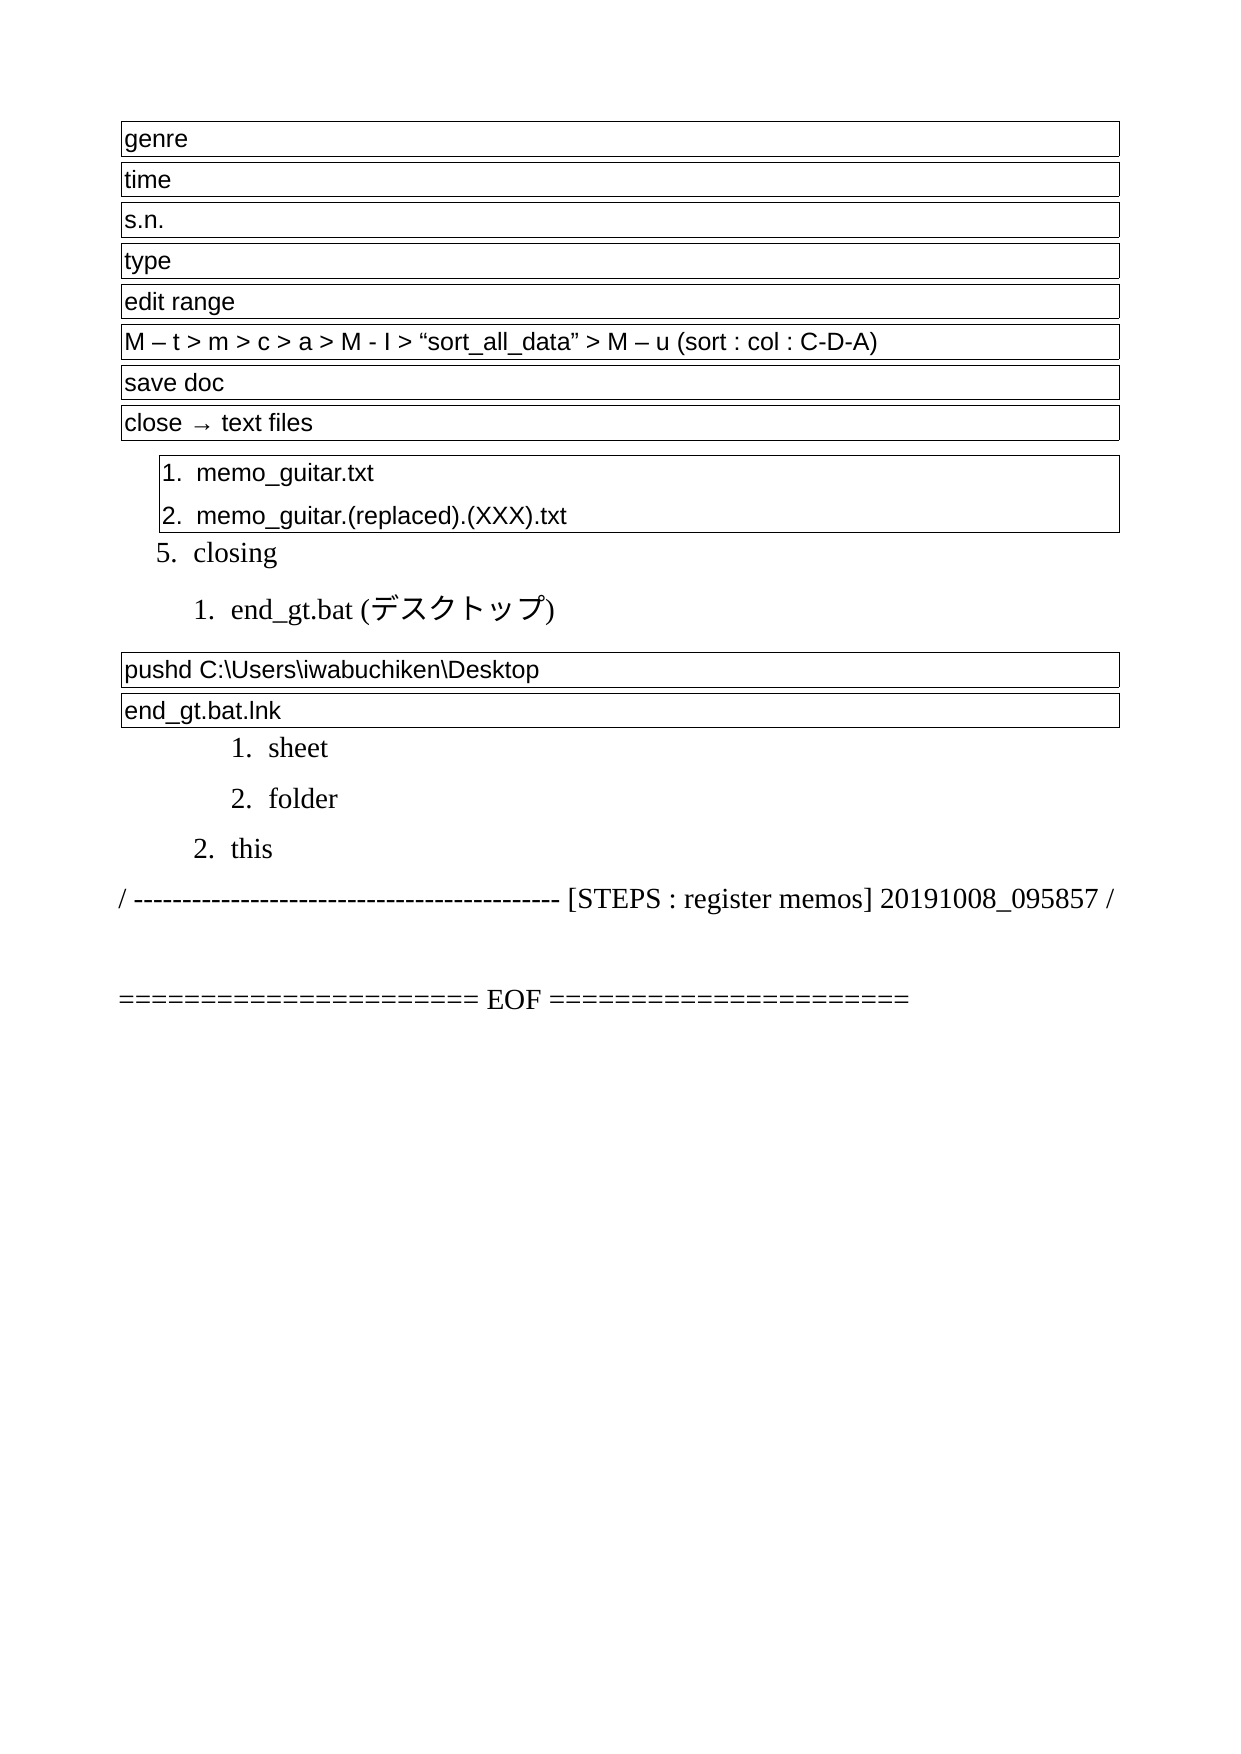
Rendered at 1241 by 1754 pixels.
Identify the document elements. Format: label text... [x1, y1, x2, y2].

table_cell s.n. [118, 199, 1122, 240]
table_cell save doc [118, 362, 1122, 402]
list sheet [231, 730, 1122, 764]
list end_gt.bat (デスクトップ) [193, 586, 1122, 628]
list closing [156, 535, 1122, 569]
table_cell close → text files memo_guitar.txt memo_guitar.(replaced).(XXX).txt [118, 403, 1122, 535]
table_cell edit range [118, 281, 1122, 321]
table_header pushd C:\Users\iwabuchiken\Desktop [118, 649, 1122, 690]
table_cell time [118, 159, 1122, 199]
text / -------------------------------------------- [STEPS : register memos] 20191008_095857 / [118, 881, 1122, 915]
list this [193, 831, 1122, 864]
table_cell genre [118, 118, 1122, 159]
text ====================== EOF ====================== [118, 982, 1122, 1016]
table_cell M – t > m > c > a > M - I > “sort_all_data” > M – u (sort : col : C-D-A) [118, 321, 1122, 362]
table_cell end_gt.bat.lnk [118, 690, 1122, 730]
table_cell type [118, 240, 1122, 281]
list folder [231, 781, 1122, 814]
